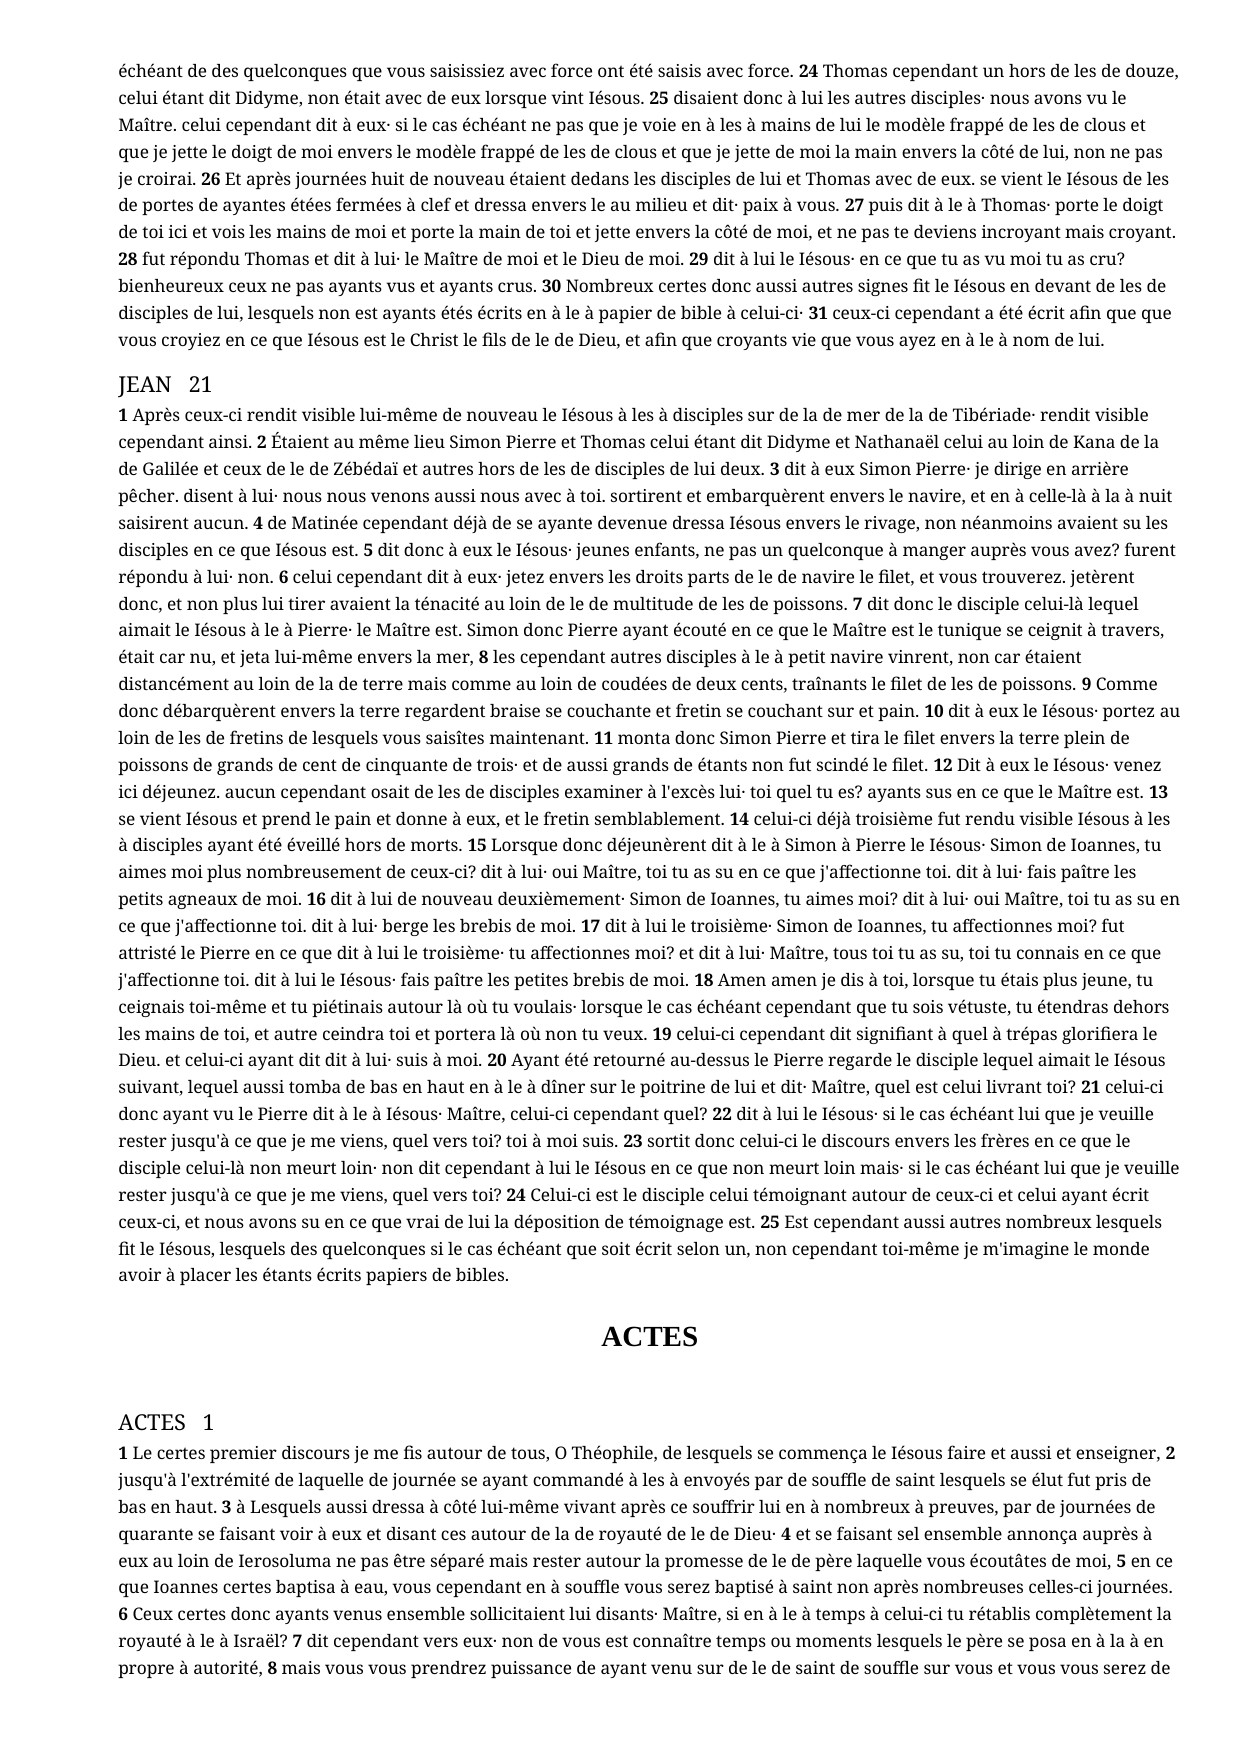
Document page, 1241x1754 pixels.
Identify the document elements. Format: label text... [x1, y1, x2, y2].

text ACTES 1 [118, 1407, 1181, 1437]
text JEAN 21 [118, 369, 1181, 399]
text 1 Le certes premier discours je me fis autour de tous, O Théophile, de lesquels se commença le Iésous faire et aussi et enseigner, 2 jusqu'à l'extrémité de laquelle de journée se ayant commandé à les à envoyés par de souffle de saint lesquels se élut fut pris de bas en haut. 3 à Lesquels aussi dressa à côté lui-même vivant après ce souffrir lui en à nombreux à preuves, par de journées de quarante se faisant voir à eux et disant ces autour de la de royauté de le de Dieu· 4 et se faisant sel ensemble annonça auprès à eux au loin de Ierosoluma ne pas être séparé mais rester autour la promesse de le de père laquelle vous écoutâtes de moi, 5 en ce que Ioannes certes baptisa à eau, vous cependant en à souffle vous serez baptisé à saint non après nombreuses celles-ci journées. 6 Ceux certes donc ayants venus ensemble sollicitaient lui disants· Maître, si en à le à temps à celui-ci tu rétablis complètement la royauté à le à Israël? 7 dit cependant vers eux· non de vous est connaître temps ou moments lesquels le père se posa en à la à en propre à autorité, 8 mais vous vous prendrez puissance de ayant venu sur de le de saint de souffle sur vous et vous vous serez de [118, 1441, 1181, 1679]
text échéant de des quelconques que vous saisissiez avec force ont été saisis avec force. 24 Thomas cependant un hors de les de douze, celui étant dit Didyme, non était avec de eux lorsque vint Iésous. 25 disaient donc à lui les autres disciples· nous avons vu le Maître. celui cependant dit à eux· si le cas échéant ne pas que je voie en à les à mains de lui le modèle frappé de les de clous et que je jette le doigt de moi envers le modèle frappé de les de clous et que je jette de moi la main envers la côté de lui, non ne pas je croirai. 26 Et après journées huit de nouveau étaient dedans les disciples de lui et Thomas avec de eux. se vient le Iésous de les de portes de ayantes étées fermées à clef et dressa envers le au milieu et dit· paix à vous. 27 puis dit à le à Thomas· porte le doigt de toi ici et vois les mains de moi et porte la main de toi et jette envers la côté de moi, et ne pas te deviens incroyant mais croyant. 28 fut répondu Thomas et dit à lui· le Maître de moi et le Dieu de moi. 29 dit à lui le Iésous· en ce que tu as vu moi tu as cru? bienheureux ceux ne pas ayants vus et ayants crus. 30 Nombreux certes donc aussi autres signes fit le Iésous en devant de les de disciples de lui, lesquels non est ayants étés écrits en à le à papier de bible à celui-ci· 31 ceux-ci cependant a été écrit afin que que vous croyiez en ce que Iésous est le Christ le fils de le de Dieu, et afin que croyants vie que vous ayez en à le à nom de lui. [118, 59, 1181, 351]
text 1 Après ceux-ci rendit visible lui-même de nouveau le Iésous à les à disciples sur de la de mer de la de Tibériade· rendit visible cependant ainsi. 2 Étaient au même lieu Simon Pierre et Thomas celui étant dit Didyme et Nathanaël celui au loin de Kana de la de Galilée et ceux de le de Zébédaï et autres hors de les de disciples de lui deux. 3 dit à eux Simon Pierre· je dirige en arrière pêcher. disent à lui· nous nous venons aussi nous avec à toi. sortirent et embarquèrent envers le navire, et en à celle-là à la à nuit saisirent aucun. 4 de Matinée cependant déjà de se ayante devenue dressa Iésous envers le rivage, non néanmoins avaient su les disciples en ce que Iésous est. 5 dit donc à eux le Iésous· jeunes enfants, ne pas un quelconque à manger auprès vous avez? furent répondu à lui· non. 6 celui cependant dit à eux· jetez envers les droits parts de le de navire le filet, et vous trouverez. jetèrent donc, et non plus lui tirer avaient la ténacité au loin de le de multitude de les de poissons. 7 dit donc le disciple celui-là lequel aimait le Iésous à le à Pierre· le Maître est. Simon donc Pierre ayant écouté en ce que le Maître est le tunique se ceignit à travers, était car nu, et jeta lui-même envers la mer, 8 les cependant autres disciples à le à petit navire vinrent, non car étaient distancément au loin de la de terre mais comme au loin de coudées de deux cents, traînants le filet de les de poissons. 9 Comme donc débarquèrent envers la terre regardent braise se couchante et fretin se couchant sur et pain. 10 dit à eux le Iésous· portez au loin de les de fretins de lesquels vous saisîtes maintenant. 11 monta donc Simon Pierre et tira le filet envers la terre plein de poissons de grands de cent de cinquante de trois· et de aussi grands de étants non fut scindé le filet. 12 Dit à eux le Iésous· venez ici déjeunez. aucun cependant osait de les de disciples examiner à l'excès lui· toi quel tu es? ayants sus en ce que le Maître est. 13 se vient Iésous et prend le pain et donne à eux, et le fretin semblablement. 14 celui-ci déjà troisième fut rendu visible Iésous à les à disciples ayant été éveillé hors de morts. 15 Lorsque donc déjeunèrent dit à le à Simon à Pierre le Iésous· Simon de Ioannes, tu aimes moi plus nombreusement de ceux-ci? dit à lui· oui Maître, toi tu as su en ce que j'affectionne toi. dit à lui· fais paître les petits agneaux de moi. 16 dit à lui de nouveau deuxièmement· Simon de Ioannes, tu aimes moi? dit à lui· oui Maître, toi tu as su en ce que j'affectionne toi. dit à lui· berge les brebis de moi. 17 dit à lui le troisième· Simon de Ioannes, tu affectionnes moi? fut attristé le Pierre en ce que dit à lui le troisième· tu affectionnes moi? et dit à lui· Maître, tous toi tu as su, toi tu connais en ce que j'affectionne toi. dit à lui le Iésous· fais paître les petites brebis de moi. 18 Amen amen je dis à toi, lorsque tu étais plus jeune, tu ceignais toi-même et tu piétinais autour là où tu voulais· lorsque le cas échéant cependant que tu sois vétuste, tu étendras dehors les mains de toi, et autre ceindra toi et portera là où non tu veux. 19 celui-ci cependant dit signifiant à quel à trépas glorifiera le Dieu. et celui-ci ayant dit dit à lui· suis à moi. 20 Ayant été retourné au-dessus le Pierre regarde le disciple lequel aimait le Iésous suivant, lequel aussi tomba de bas en haut en à le à dîner sur le poitrine de lui et dit· Maître, quel est celui livrant toi? 21 celui-ci donc ayant vu le Pierre dit à le à Iésous· Maître, celui-ci cependant quel? 22 dit à lui le Iésous· si le cas échéant lui que je veuille rester jusqu'à ce que je me viens, quel vers toi? toi à moi suis. 23 sortit donc celui-ci le discours envers les frères en ce que le disciple celui-là non meurt loin· non dit cependant à lui le Iésous en ce que non meurt loin mais· si le cas échéant lui que je veuille rester jusqu'à ce que je me viens, quel vers toi? 24 Celui-ci est le disciple celui témoignant autour de ceux-ci et celui ayant écrit ceux-ci, et nous avons su en ce que vrai de lui la déposition de témoignage est. 25 Est cependant aussi autres nombreux lesquels fit le Iésous, lesquels des quelconques si le cas échéant que soit écrit selon un, non cependant toi-même je m'imagine le monde avoir à placer les étants écrits papiers de bibles. [118, 403, 1181, 1287]
subtitle ACTES [118, 1319, 1181, 1353]
